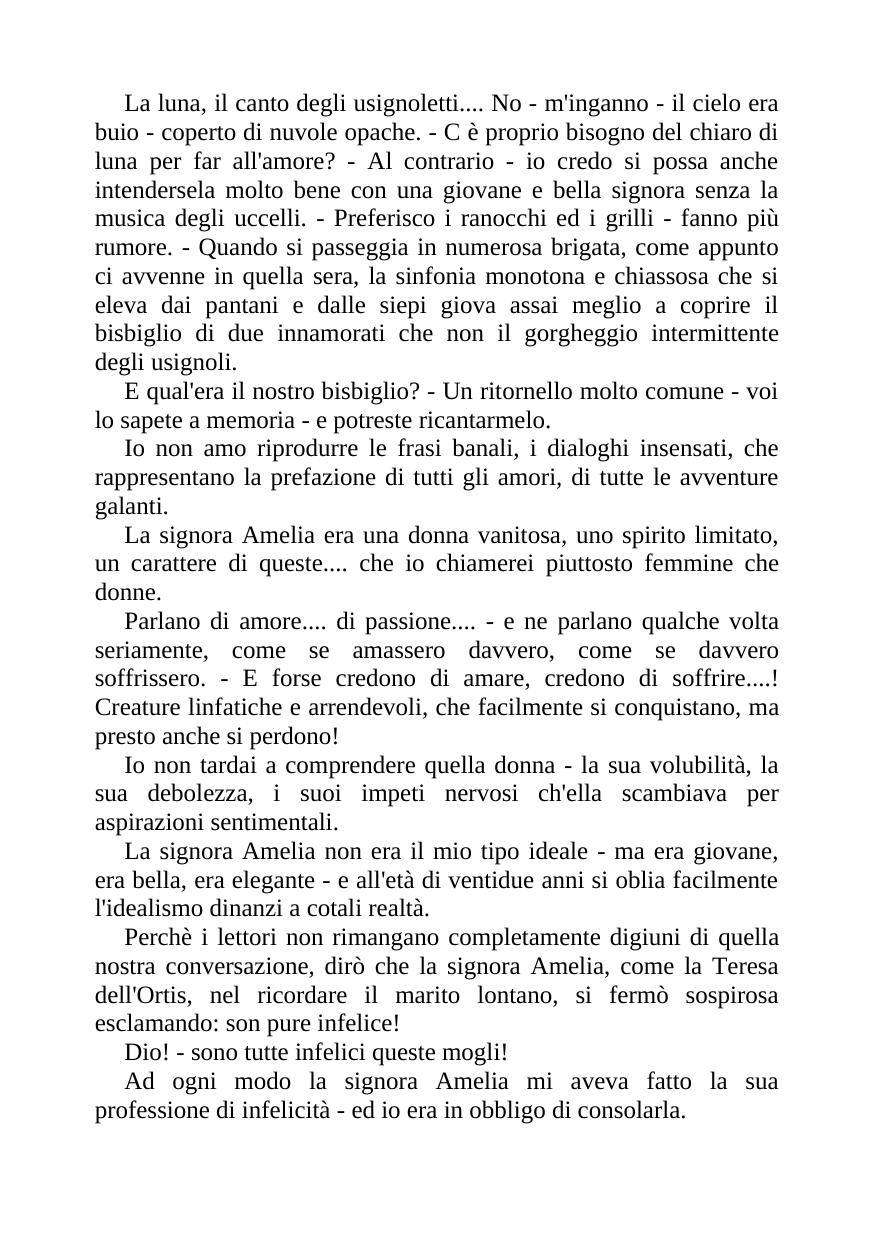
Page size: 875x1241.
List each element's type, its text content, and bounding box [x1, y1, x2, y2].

text La luna, il canto degli usignoletti.... No - m'inganno - il cielo era buio - coperto di nuvole opache. - C è proprio bisogno del chiaro di luna per far all'amore? - Al contrario - io credo si possa anche intendersela molto bene con una giovane e bella signora senza la musica degli uccelli. - Preferisco i ranocchi ed i grilli - fanno più rumore. - Quando si passeggia in numerosa brigata, come appunto ci avvenne in quella sera, la sinfonia monotona e chiassosa che si eleva dai pantani e dalle siepi giova assai meglio a coprire il bisbiglio di due innamorati che non il gorgheggio intermittente degli usignoli. [94, 88, 779, 376]
text Ad ogni modo la signora Amelia mi aveva fatto la sua professione di infelicità - ed io era in obbligo di consolarla. [94, 1066, 779, 1123]
text Perchè i lettori non rimangano completamente digiuni di quella nostra conversazione, dirò che la signora Amelia, come la Teresa dell'Ortis, nel ricordare il marito lontano, si fermò sospirosa esclamando: son pure infelice! [94, 922, 779, 1037]
text Io non tardai a comprendere quella donna - la sua volubilità, la sua debolezza, i suoi impeti nervosi ch'ella scambiava per aspirazioni sentimentali. [94, 750, 779, 836]
text Io non amo riprodurre le frasi banali, i dialoghi insensati, che rappresentano la prefazione di tutti gli amori, di tutte le avventure galanti. [94, 433, 779, 520]
text Parlano di amore.... di passione.... - e ne parlano qualche volta seriamente, come se amassero davvero, come se davvero soffrissero. - E forse credono di amare, credono di soffrire....! Creature linfatiche e arrendevoli, che facilmente si conquistano, ma presto anche si perdono! [94, 606, 779, 750]
text Dio! - sono tutte infelici queste mogli! [94, 1037, 779, 1066]
text E qual'era il nostro bisbiglio? - Un ritornello molto comune - voi lo sapete a memoria - e potreste ricantarmelo. [94, 376, 779, 433]
text La signora Amelia era una donna vanitosa, uno spirito limitato, un carattere di queste.... che io chiamerei piuttosto femmine che donne. [94, 520, 779, 606]
text La signora Amelia non era il mio tipo ideale - ma era giovane, era bella, era elegante - e all'età di ventidue anni si oblia facilmente l'idealismo dinanzi a cotali realtà. [94, 836, 779, 922]
